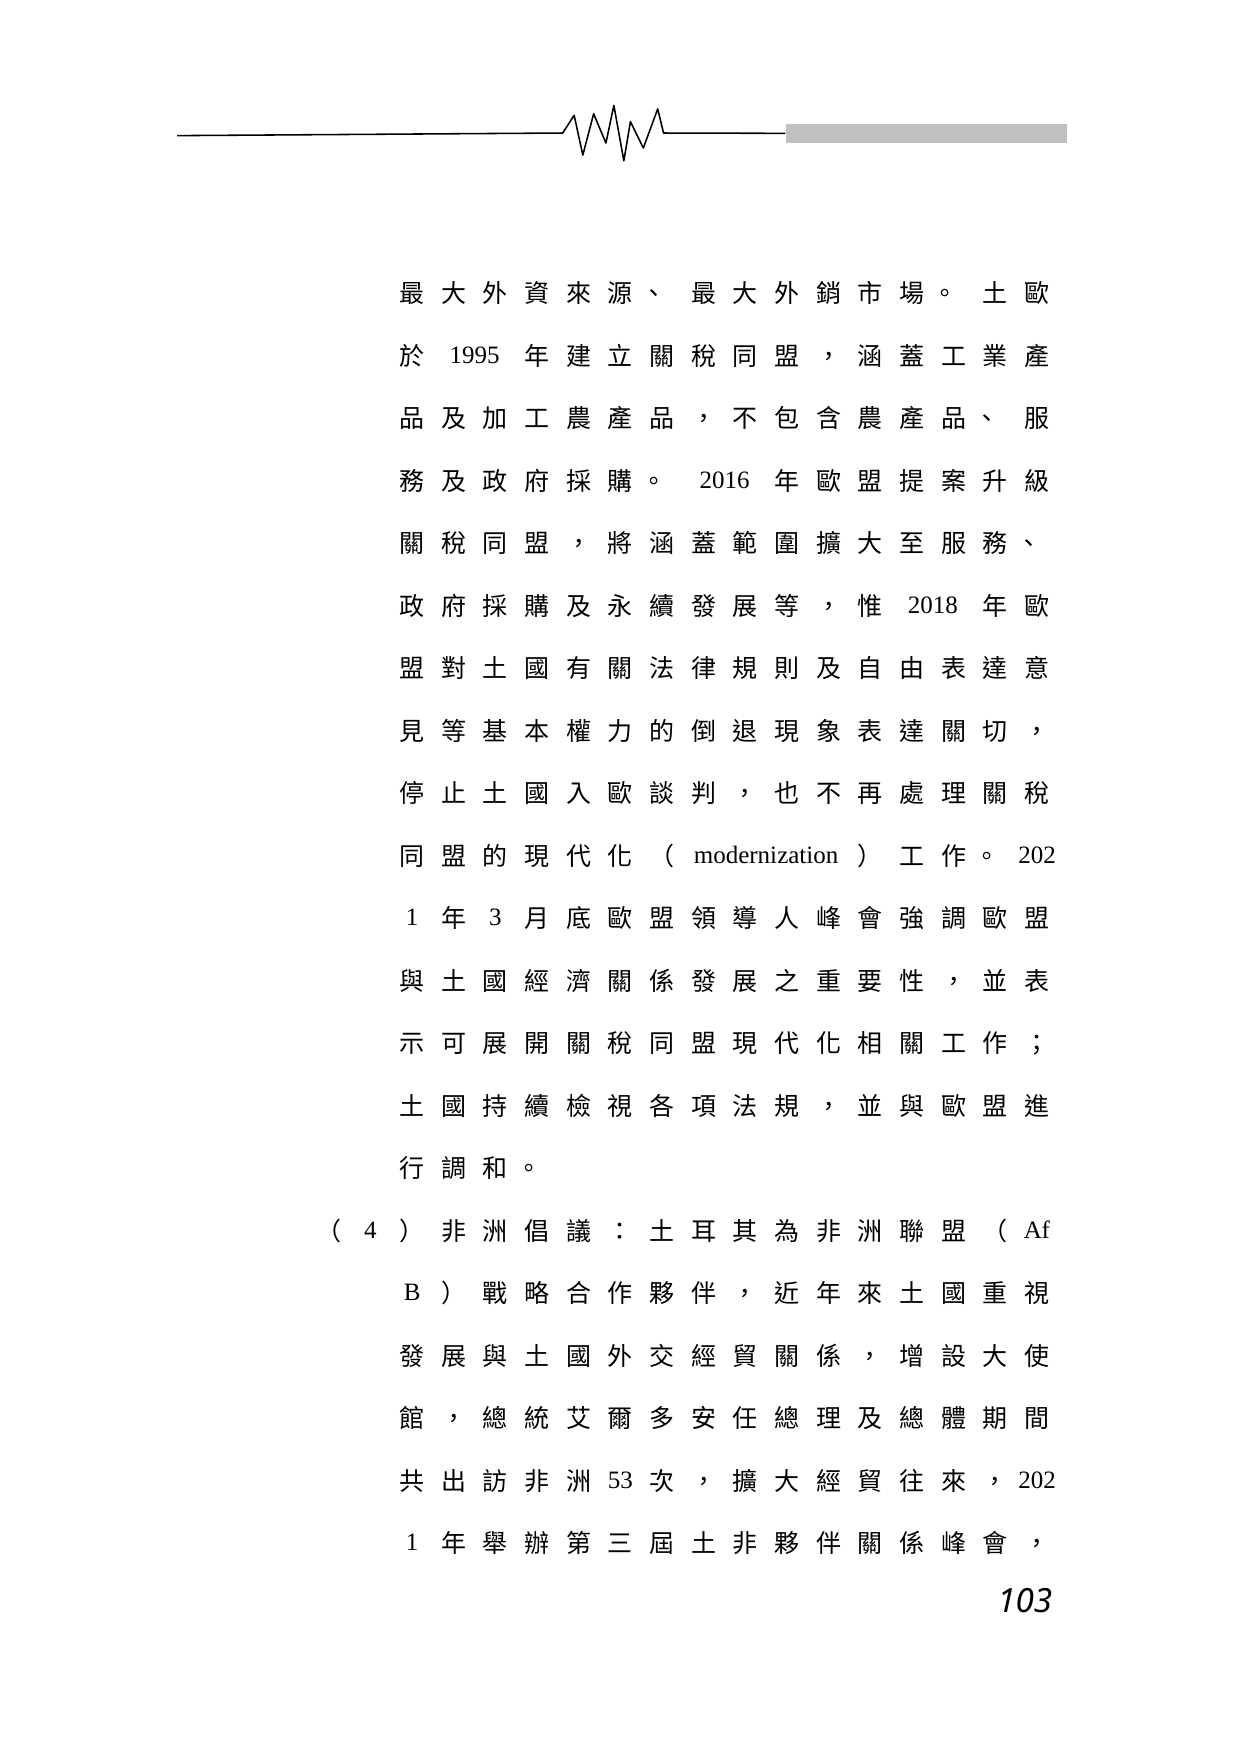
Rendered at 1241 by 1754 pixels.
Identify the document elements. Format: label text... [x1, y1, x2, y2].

text （4）非洲倡議：土耳其為非洲聯盟（AfB）戰略合作夥伴，近年來土國重視發展與土國外交經貿關係，增設大使館，總統艾爾多安任總理及總體期間共出訪非洲53次，擴大經貿往來，2021年舉辦第三屆土非夥伴關係峰會， [306, 1188, 1058, 1563]
text 最大外資來源、最大外銷市場。土歐於1995年建立關稅同盟，涵蓋工業產品及加工農產品，不包含農產品、服務及政府採購。2016年歐盟提案升級關稅同盟，將涵蓋範圍擴大至服務、政府採購及永續發展等，惟2018年歐盟對土國有關法律規則及自由表達意見等基本權力的倒退現象表達關切，停止土國入歐談判，也不再處理關稅同盟的現代化（modernization）工作。2021年3月底歐盟領導人峰會強調歐盟與土國經濟關係發展之重要性，並表示可展開關稅同盟現代化相關工作；土國持續檢視各項法規，並與歐盟進行調和。 [306, 250, 1058, 1188]
